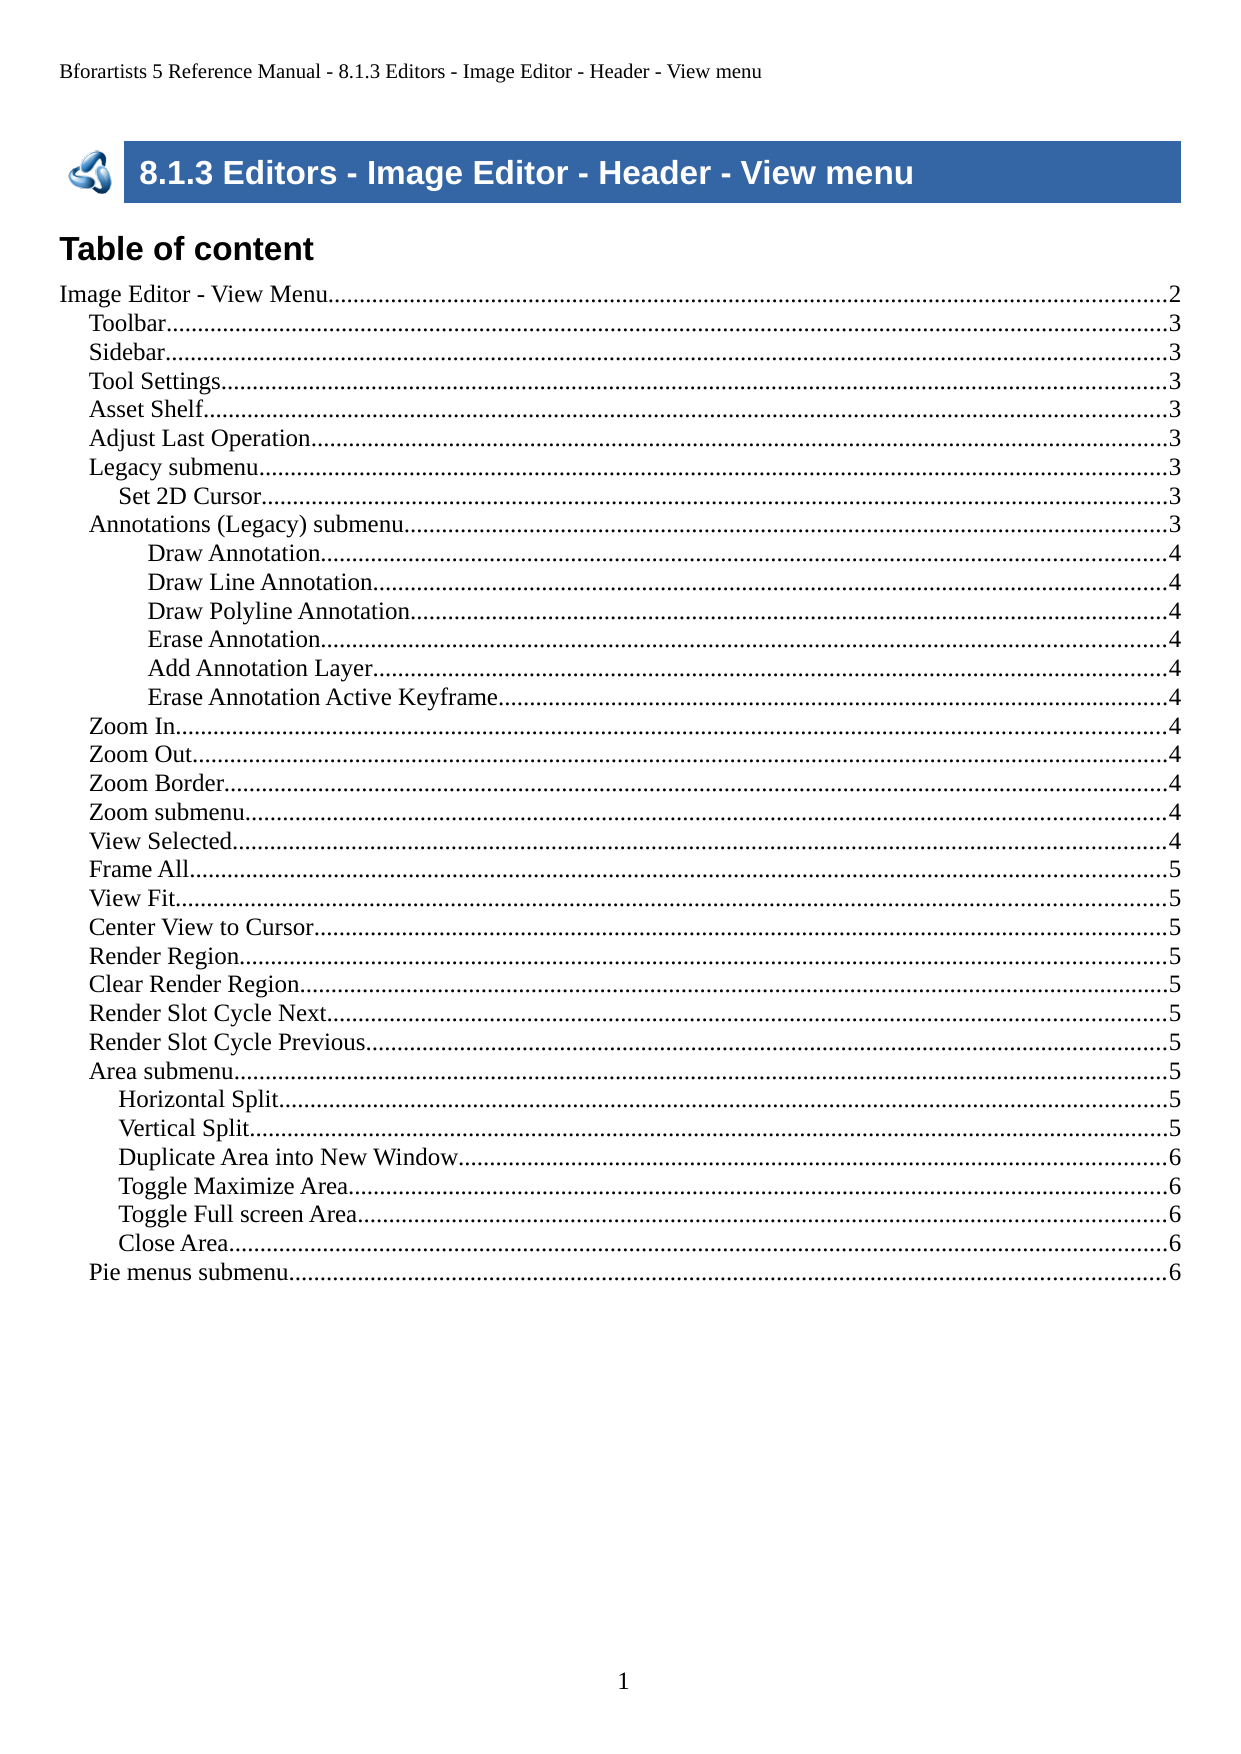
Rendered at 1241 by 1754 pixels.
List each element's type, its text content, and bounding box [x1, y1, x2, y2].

text Toggle Full screen Area 6 [118, 1199, 1181, 1228]
text Render Slot Cycle Previous 5 [88, 1027, 1181, 1056]
text Close Area 6 [118, 1228, 1181, 1257]
text Render Slot Cycle Next 5 [88, 998, 1181, 1027]
text Erase Annotation Active Keyframe 4 [147, 682, 1181, 711]
text Clear Render Region 5 [88, 969, 1181, 998]
text View Fit 5 [88, 883, 1181, 912]
text Set 2D Cursor 3 [118, 481, 1181, 509]
text Horizontal Split 5 [118, 1084, 1181, 1113]
text Zoom Border 4 [88, 768, 1181, 797]
text Erase Annotation 4 [147, 624, 1181, 653]
text Tool Settings 3 [88, 366, 1181, 394]
text Render Region 5 [88, 941, 1181, 969]
text Duplicate Area into New Window 6 [118, 1142, 1181, 1171]
text Legacy submenu 3 [88, 452, 1181, 481]
text Zoom In 4 [88, 711, 1181, 739]
text Toolbar 3 [88, 308, 1181, 337]
text Zoom Out 4 [88, 739, 1181, 768]
text Vertical Split 5 [118, 1113, 1181, 1142]
text Asset Shelf 3 [88, 394, 1181, 423]
subtitle Table of content [59, 228, 1181, 267]
text Zoom submenu 4 [88, 797, 1181, 826]
text Image Editor - View Menu 2 [59, 279, 1181, 308]
text Sidebar 3 [88, 337, 1181, 366]
text View Selected 4 [88, 826, 1181, 854]
text Center View to Cursor 5 [88, 912, 1181, 941]
text Draw Polyline Annotation 4 [147, 596, 1181, 624]
table_header [59, 141, 124, 203]
text Add Annotation Layer 4 [147, 653, 1181, 682]
text Adjust Last Operation 3 [88, 423, 1181, 452]
text Annotations (Legacy) submenu 3 [88, 509, 1181, 538]
text Draw Annotation 4 [147, 538, 1181, 567]
text Toggle Maximize Area 6 [118, 1171, 1181, 1199]
text Draw Line Annotation 4 [147, 567, 1181, 596]
table_header 8.1.3 Editors - Image Editor - Header - View menu [124, 141, 1181, 203]
text Area submenu 5 [88, 1056, 1181, 1084]
text Frame All 5 [88, 854, 1181, 883]
picture [65, 147, 114, 197]
text Pie menus submenu 6 [88, 1257, 1181, 1286]
